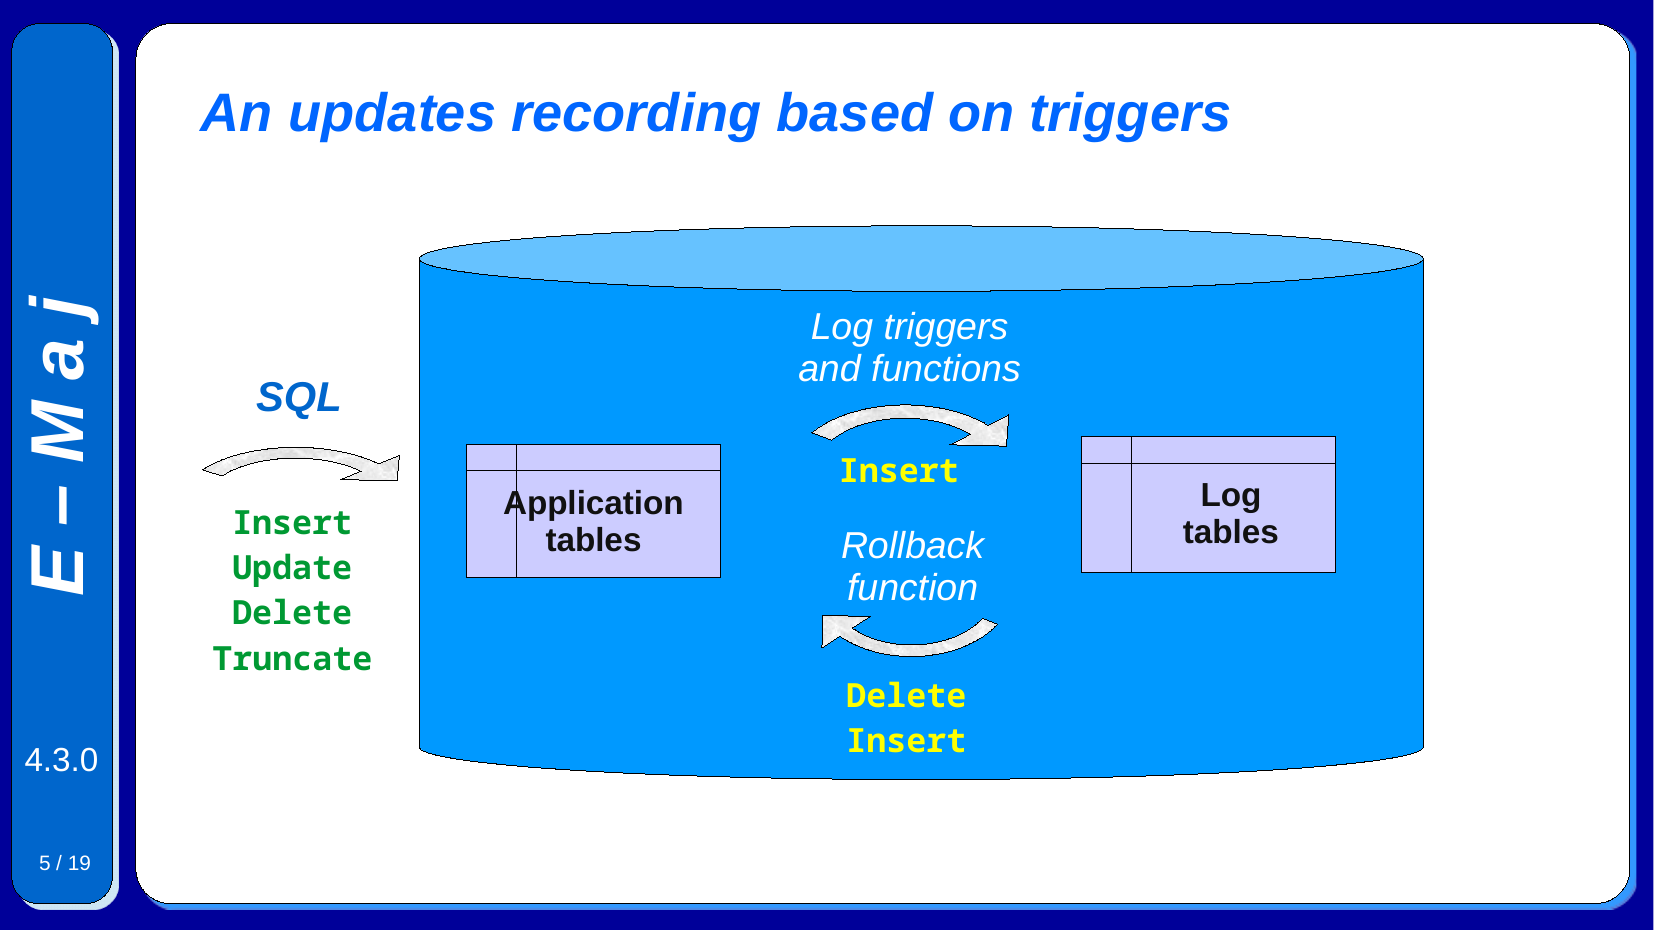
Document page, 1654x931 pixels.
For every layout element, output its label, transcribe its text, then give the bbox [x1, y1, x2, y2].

text_box Insert Update Delete Truncate [183, 491, 402, 661]
text_box Log triggers and functions [761, 298, 1058, 398]
text_box Rollback function [755, 516, 1070, 616]
text_box [419, 260, 1424, 780]
title An updates recording based on triggers [200, 34, 1575, 191]
text_box Insert [817, 439, 981, 494]
text_box Application tables [448, 476, 739, 569]
text_box Log tables [1138, 468, 1323, 561]
text_box [202, 447, 400, 481]
text_box Delete Insert [802, 664, 1010, 759]
text_box SQL [194, 366, 404, 428]
